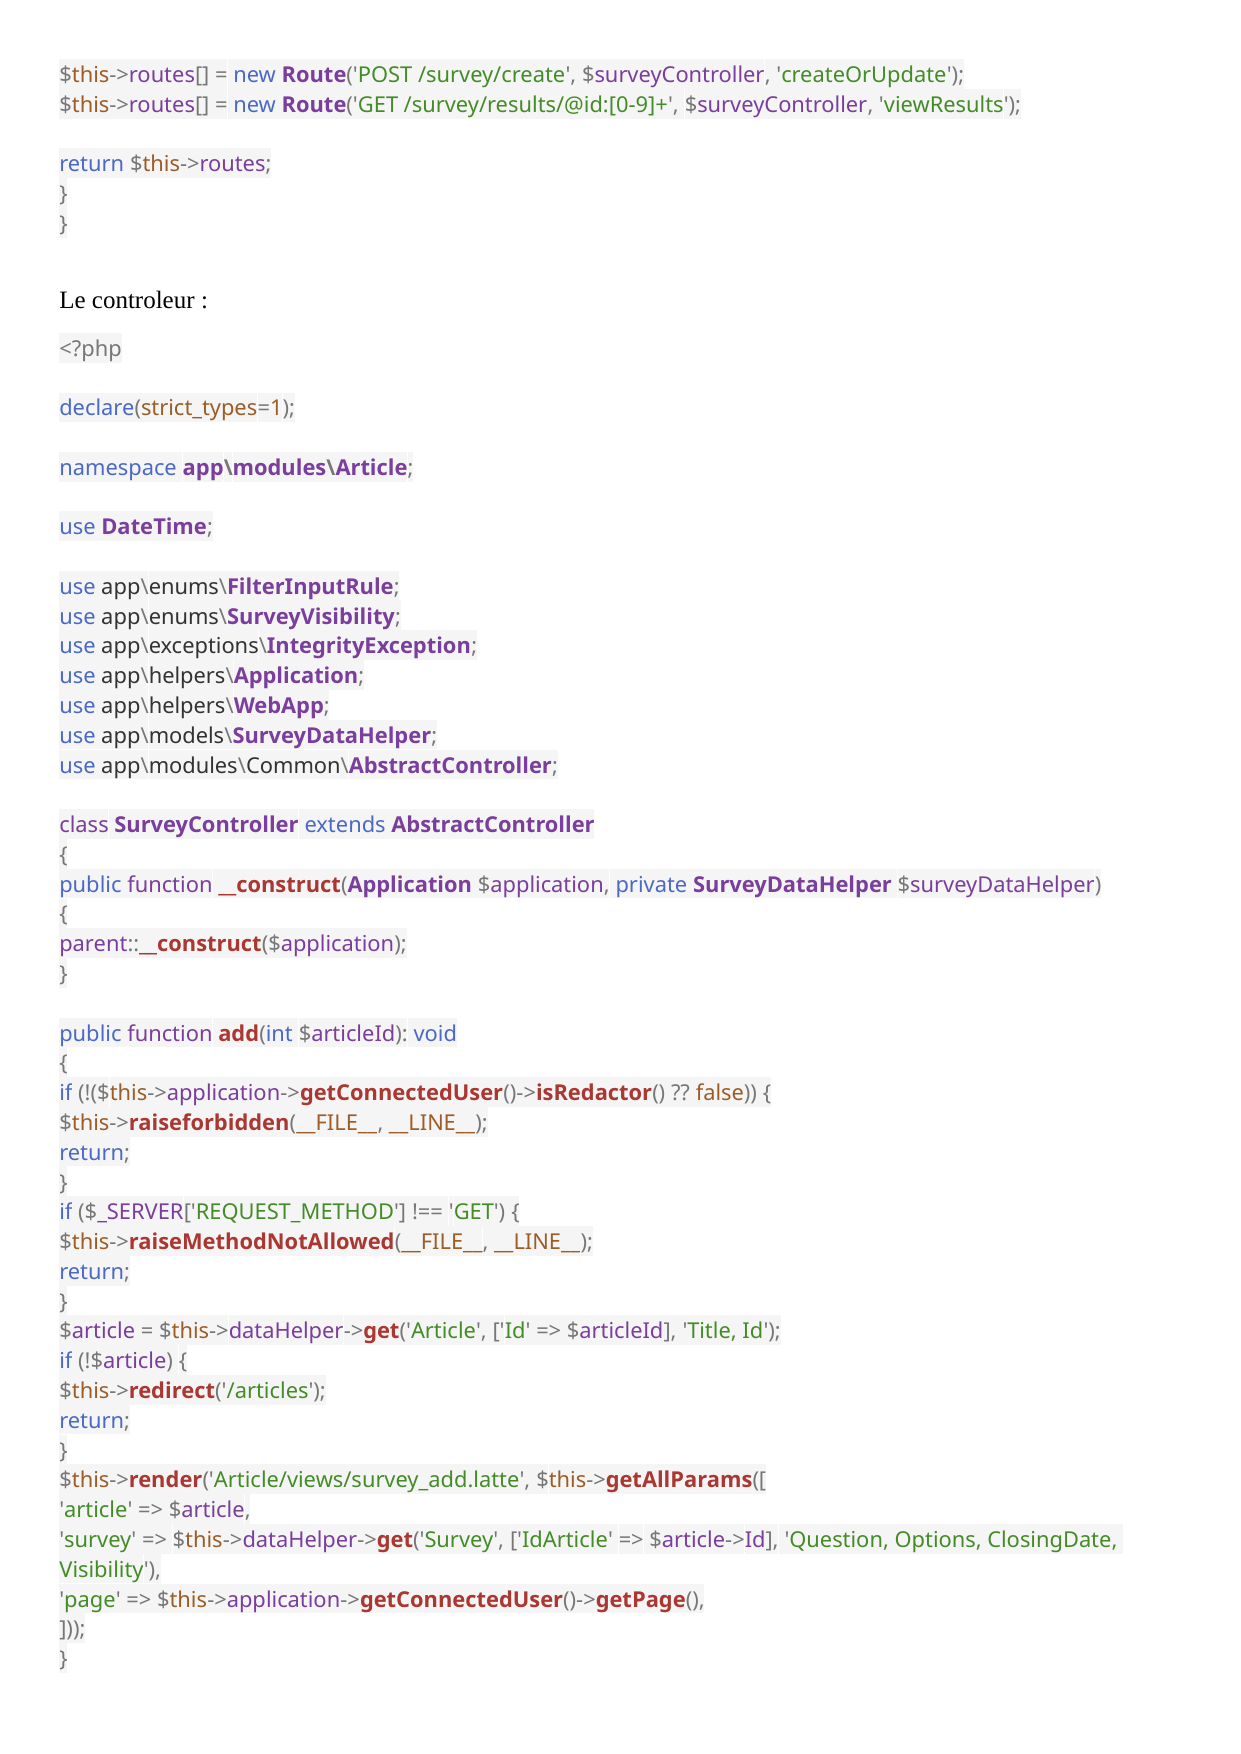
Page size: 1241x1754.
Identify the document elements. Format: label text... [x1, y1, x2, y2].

text 'article' => $article, [59, 1494, 1181, 1524]
text } [59, 958, 1181, 988]
text } [59, 1166, 1181, 1196]
text use app\models\SurveyDataHelper; [59, 720, 1181, 749]
text declare(strict_types=1); [59, 392, 1181, 422]
text public function add(int $articleId): void [59, 1017, 1181, 1047]
text if (!($this->application->getConnectedUser()->isRedactor() ?? false)) { [59, 1077, 1181, 1107]
text use app\exceptions\IntegrityException; [59, 630, 1181, 660]
text $this->redirect('/articles'); [59, 1375, 1181, 1405]
text $this->routes[] = new Route('POST /survey/create', $surveyController, 'createOrUpdate'); [59, 59, 1181, 89]
text parent::__construct($application); [59, 928, 1181, 958]
text } [59, 1286, 1181, 1315]
text } [59, 208, 1181, 238]
text public function __construct(Application $application, private SurveyDataHelper $surveyDataHelper) [59, 869, 1181, 898]
text $this->raiseforbidden(__FILE__, __LINE__); [59, 1107, 1181, 1137]
text } [59, 1643, 1181, 1673]
text <?php [59, 333, 1181, 363]
text $this->routes[] = new Route('GET /survey/results/@id:[0-9]+', $surveyController, 'viewResults'); [59, 89, 1181, 119]
text use DateTime; [59, 511, 1181, 541]
text if (!$article) { [59, 1345, 1181, 1375]
text $article = $this->dataHelper->get('Article', ['Id' => $articleId], 'Title, Id'); [59, 1315, 1181, 1345]
text return; [59, 1256, 1181, 1286]
text use app\helpers\Application; [59, 660, 1181, 690]
text $this->raiseMethodNotAllowed(__FILE__, __LINE__); [59, 1226, 1181, 1256]
text use app\helpers\WebApp; [59, 690, 1181, 720]
text return; [59, 1137, 1181, 1166]
text if ($_SERVER['REQUEST_METHOD'] !== 'GET') { [59, 1196, 1181, 1226]
text { [59, 898, 1181, 928]
text use app\enums\SurveyVisibility; [59, 601, 1181, 630]
text } [59, 178, 1181, 208]
text } [59, 1434, 1181, 1464]
text return $this->routes; [59, 148, 1181, 178]
text 'page' => $this->application->getConnectedUser()->getPage(), [59, 1583, 1181, 1613]
text class SurveyController extends AbstractController [59, 809, 1181, 839]
text { [59, 1047, 1181, 1077]
text namespace app\modules\Article; [59, 452, 1181, 482]
text $this->render('Article/views/survey_add.latte', $this->getAllParams([ [59, 1464, 1181, 1494]
text use app\modules\Common\AbstractController; [59, 749, 1181, 779]
text use app\enums\FilterInputRule; [59, 571, 1181, 601]
text return; [59, 1405, 1181, 1434]
text Le controleur : [59, 285, 1181, 314]
text { [59, 839, 1181, 869]
text ])); [59, 1613, 1181, 1643]
text 'survey' => $this->dataHelper->get('Survey', ['IdArticle' => $article->Id], 'Question, Options, ClosingDate, Visibility'), [59, 1524, 1181, 1583]
